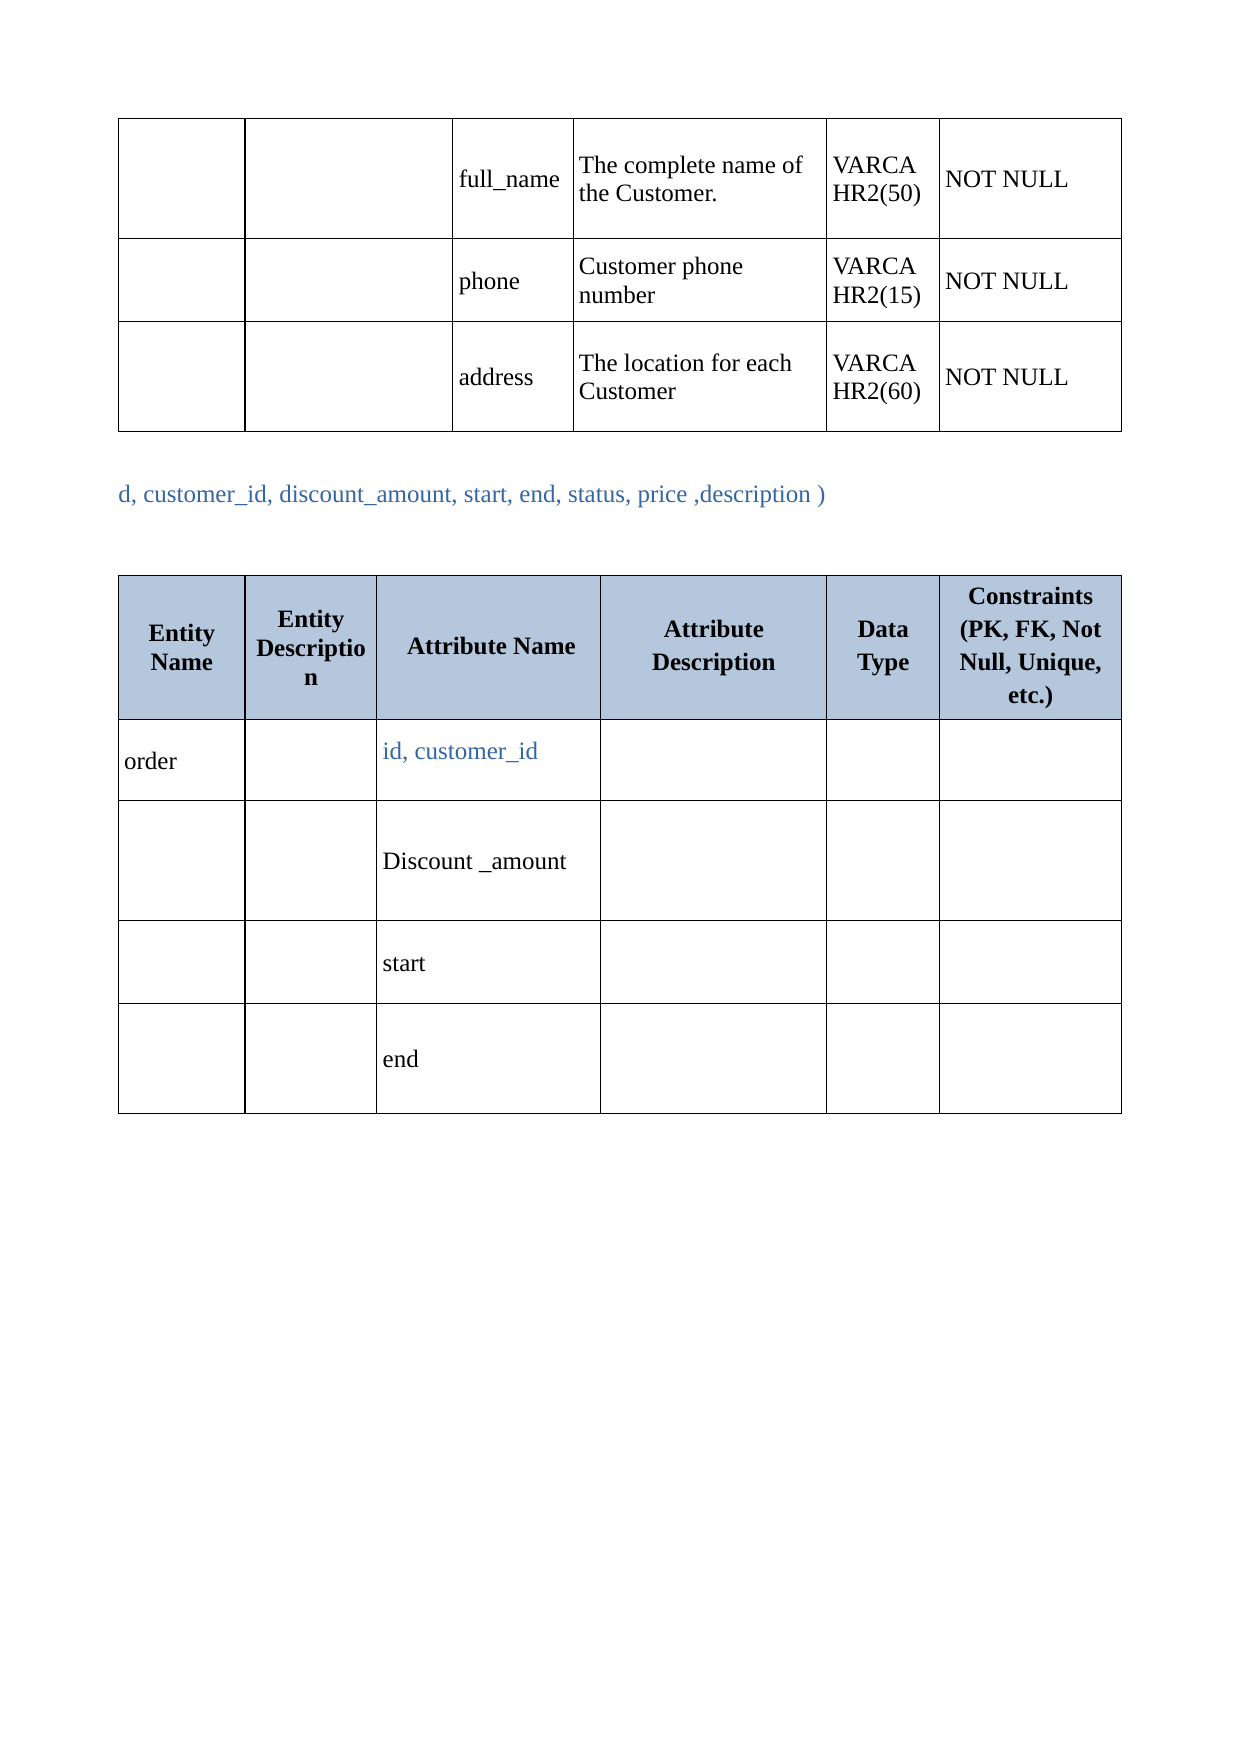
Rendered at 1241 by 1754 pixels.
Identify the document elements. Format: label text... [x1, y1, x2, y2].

table_cell VARCAHR2(15) [827, 239, 939, 321]
table_cell [246, 119, 452, 238]
table_header Entity Name [119, 576, 244, 719]
table_cell [246, 921, 376, 1003]
table_cell [246, 1004, 376, 1113]
table_cell [827, 921, 939, 1003]
table_cell [119, 921, 244, 1003]
table_cell The complete name of the Customer. [574, 119, 826, 238]
table_cell [601, 1004, 826, 1113]
table_cell [119, 1004, 244, 1113]
table_cell [601, 801, 826, 920]
table_cell VARCAHR2(50) [827, 119, 939, 238]
table_cell order [119, 720, 244, 800]
table_cell NOT NULL [940, 239, 1121, 321]
table_cell The location for each Customer [574, 322, 826, 431]
table_cell [246, 720, 376, 800]
table_cell [940, 801, 1121, 920]
table_cell phone [453, 239, 573, 321]
table_header Data Type [827, 576, 939, 719]
table_cell end [377, 1004, 600, 1113]
table_cell [119, 239, 244, 321]
table_header Entity Description [246, 576, 376, 719]
table_cell [827, 801, 939, 920]
table_cell address [453, 322, 573, 431]
table_cell [940, 1004, 1121, 1113]
table_cell [940, 720, 1121, 800]
table_cell NOT NULL [940, 322, 1121, 431]
table_cell Customer phone number [574, 239, 826, 321]
table_header Attribute Description [601, 576, 826, 719]
table_cell [940, 921, 1121, 1003]
table_header Attribute Name [377, 576, 600, 719]
table_cell NOT NULL [940, 119, 1121, 238]
table_cell [827, 1004, 939, 1113]
table_cell [246, 801, 376, 920]
table_cell [246, 239, 452, 321]
table_cell start [377, 921, 600, 1003]
text d, customer_id, discount_amount, start, end, status, price ,description ) [118, 479, 1122, 508]
table_cell [827, 720, 939, 800]
table_cell [119, 322, 244, 431]
table_cell [601, 720, 826, 800]
table_cell [246, 322, 452, 431]
table_header Constraints (PK, FK, Not Null, Unique, etc.) [940, 576, 1121, 719]
table_cell [119, 801, 244, 920]
table_cell Discount _amount [377, 801, 600, 920]
table_cell [601, 921, 826, 1003]
table_cell [119, 119, 244, 238]
table_cell id, customer_id [377, 720, 600, 800]
table_cell VARCAHR2(60) [827, 322, 939, 431]
table_cell full_name [453, 119, 573, 238]
